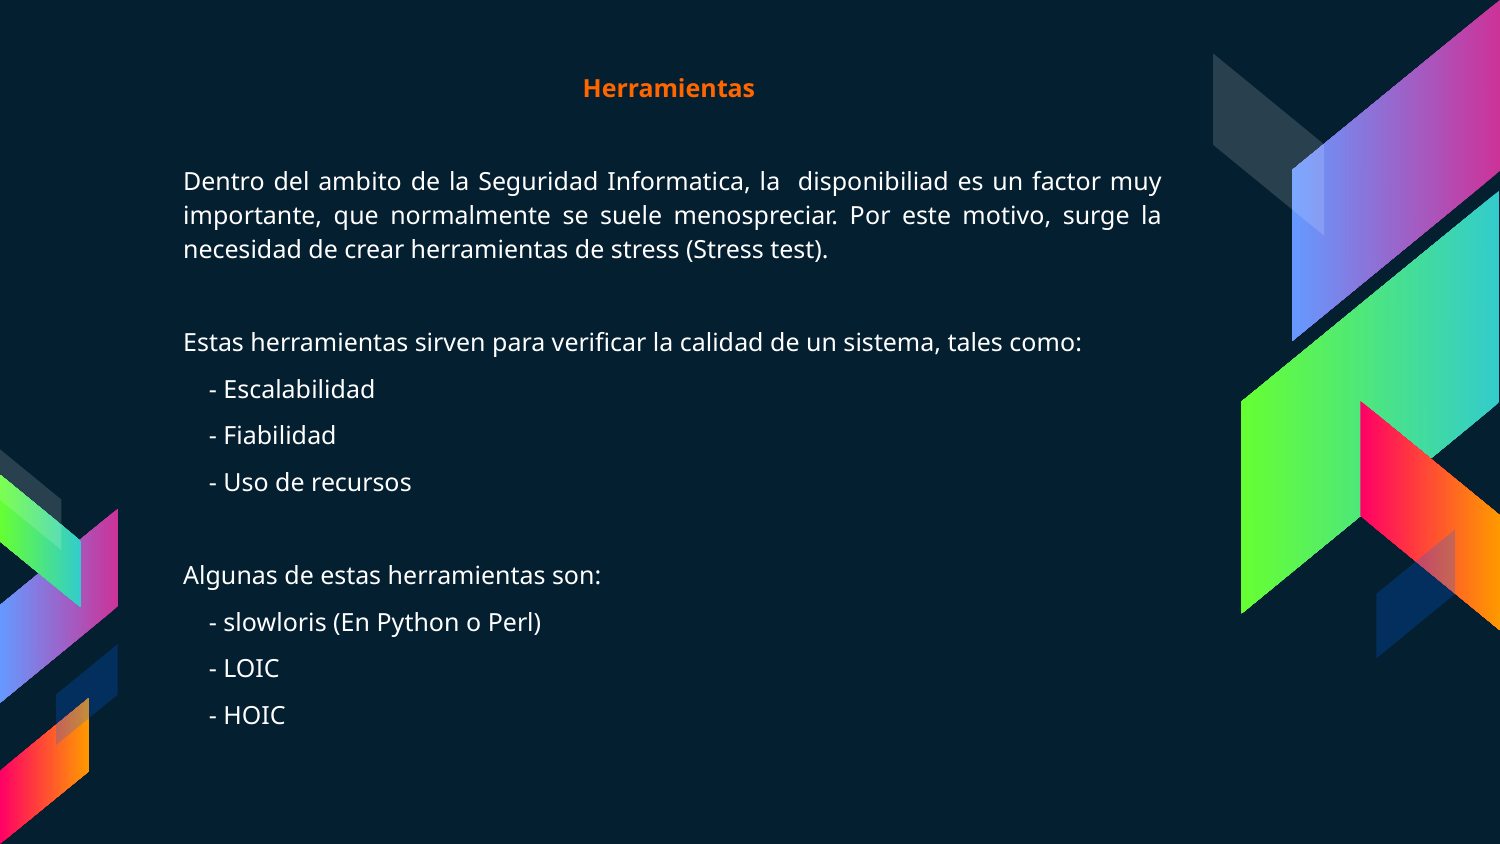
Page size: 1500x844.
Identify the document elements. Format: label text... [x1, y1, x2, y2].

list Herramientas Dentro del ambito de la Seguridad Informatica, la disponibiliad es un factor muy importante, que normalmente se suele menospreciar. Por este motivo, surge la necesidad de crear herramientas de stress (Stress test). Estas herramientas sirven para verificar la calidad de un sistema, tales como: - Escalabilidad - Fiabilidad - Uso de recursos Algunas de estas herramientas son: - slowloris (En Python o Perl) - LOIC - HOIC [183, 70, 1164, 844]
